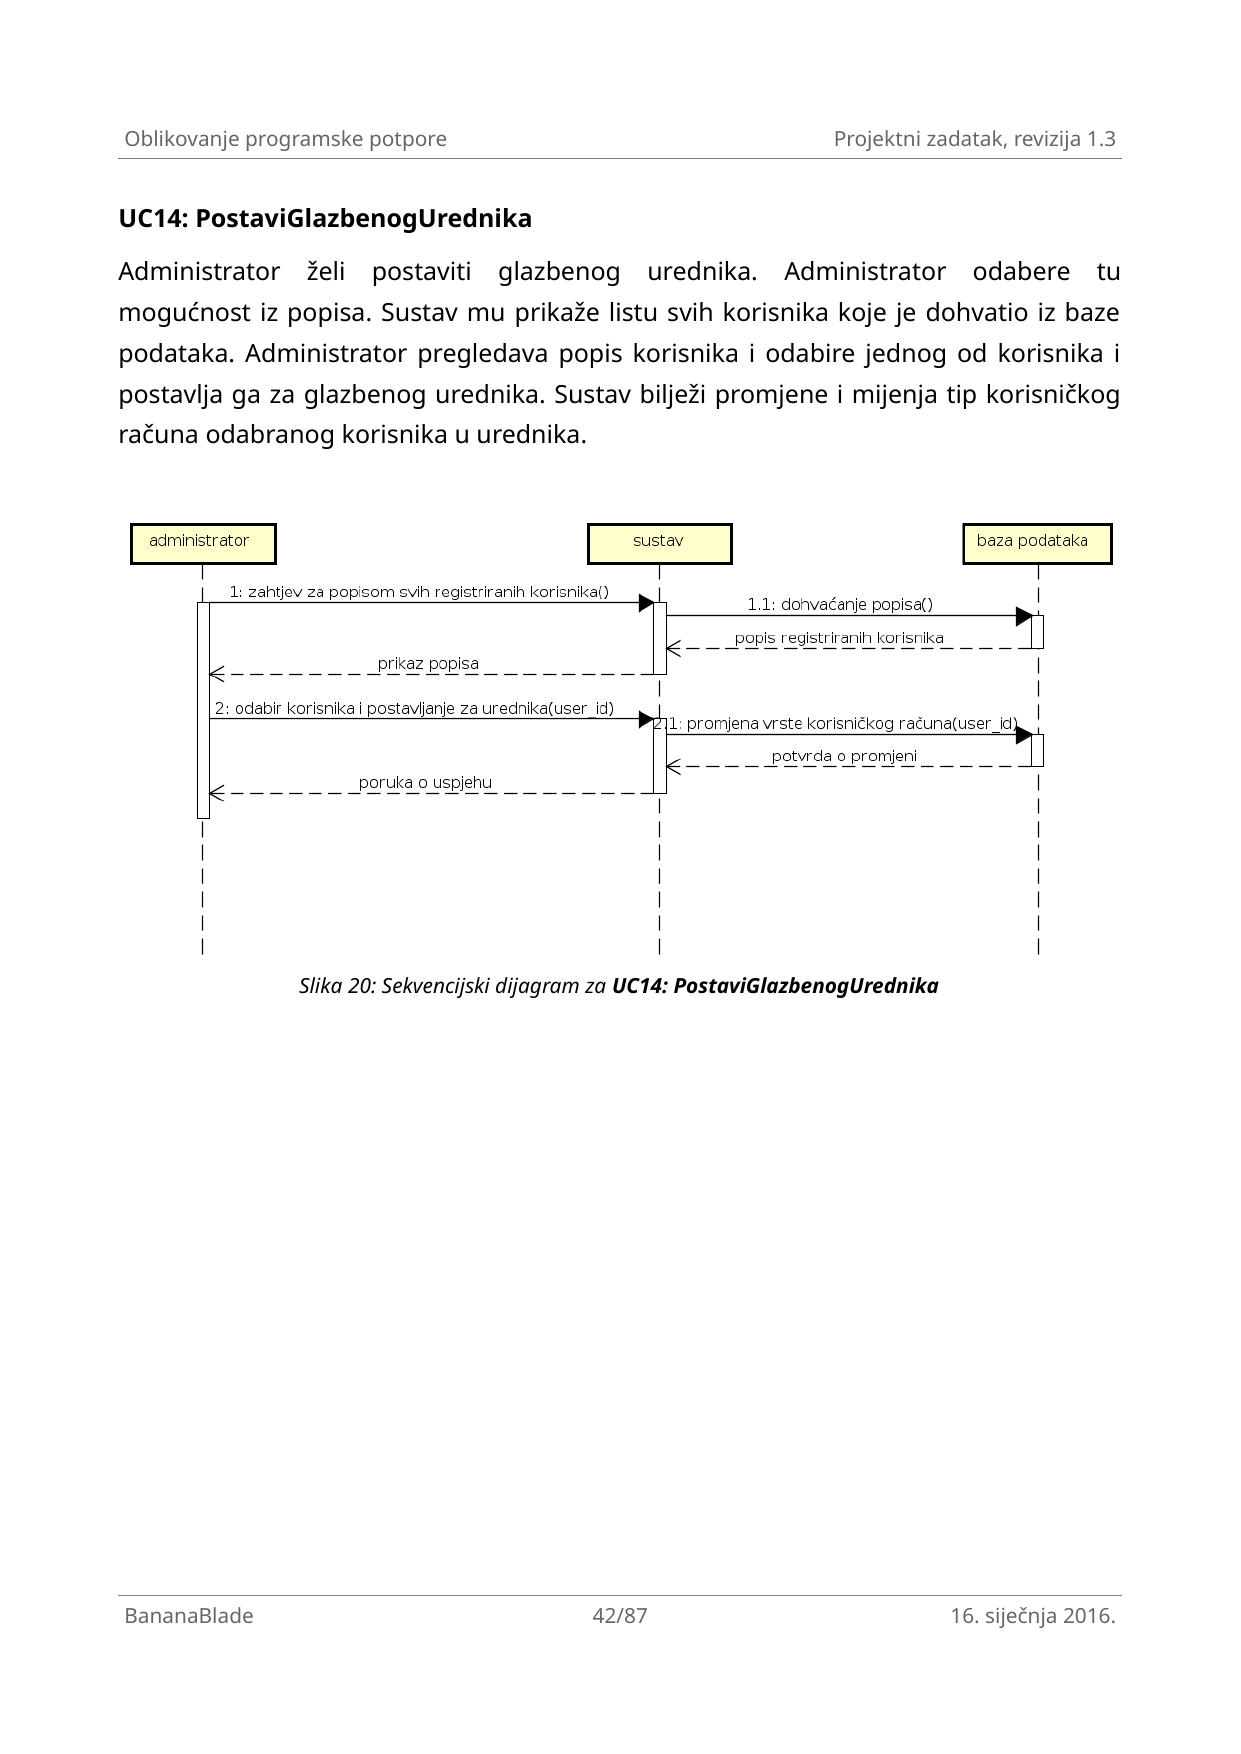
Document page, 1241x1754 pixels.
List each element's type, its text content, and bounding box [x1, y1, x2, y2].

picture [118, 511, 1123, 966]
text Slika 20: Sekvencijski dijagram za UC14: PostaviGlazbenogUrednika [118, 966, 1122, 999]
text Administrator želi postaviti glazbenog urednika. Administrator odabere tu mogućnost iz popisa. Sustav mu prikaže listu svih korisnika koje je dohvatio iz baze podataka. Administrator pregledava popis korisnika i odabire jednog od korisnika i postavlja ga za glazbenog urednika. Sustav bilježi promjene i mijenja tip korisničkog računa odabranog korisnika u urednika. [118, 254, 1122, 451]
subtitle UC14: PostaviGlazbenogUrednika [118, 201, 1122, 234]
